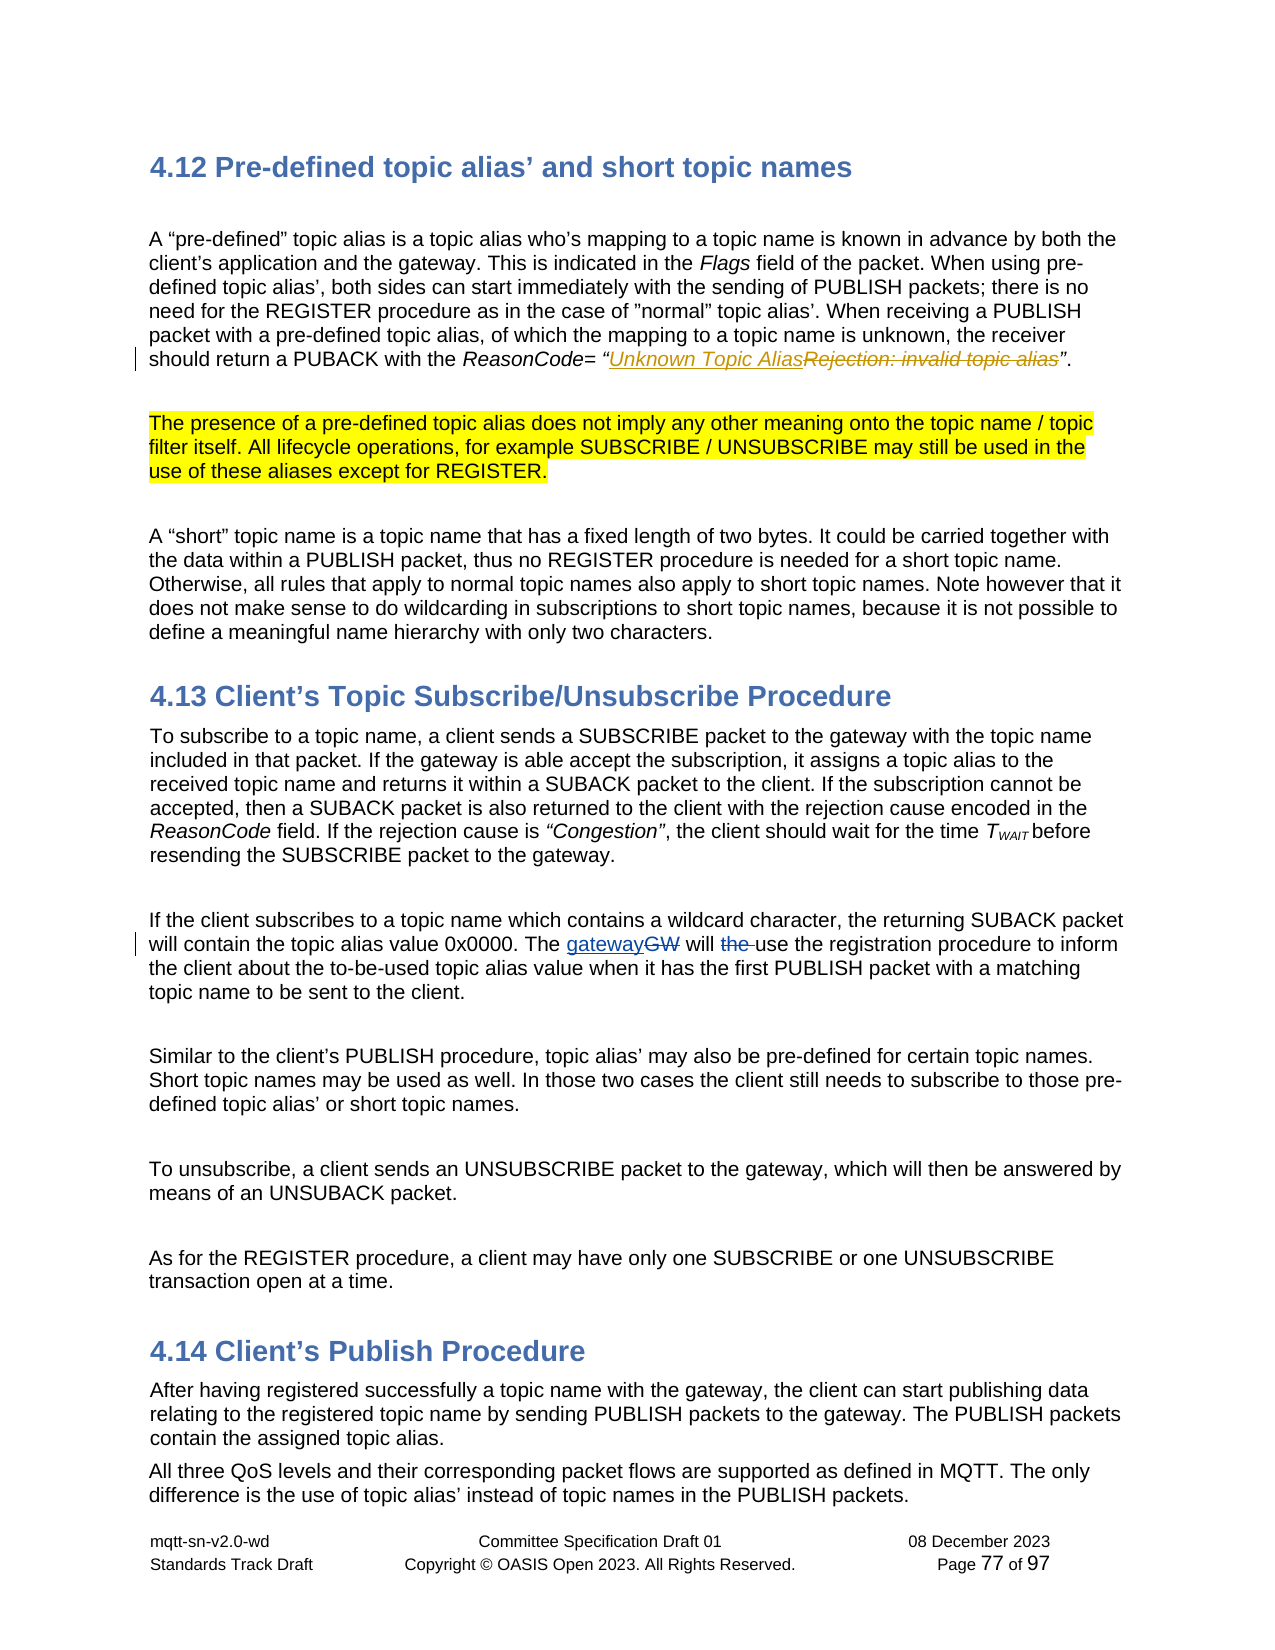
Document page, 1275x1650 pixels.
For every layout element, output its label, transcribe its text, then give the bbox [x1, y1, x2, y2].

text As for the REGISTER procedure, a client may have only one SUBSCRIBE or one UNSUBSCRIBE transaction open at a time. [148, 1245, 1124, 1293]
text After having registered successfully a topic name with the gateway, the client can start publishing data relating to the registered topic name by sending PUBLISH packets to the gateway. The PUBLISH packets contain the assigned topic alias. [149, 1378, 1124, 1450]
text Similar to the client’s PUBLISH procedure, topic alias’ may also be pre-defined for certain topic names. Short topic names may be used as well. In those two cases the client still needs to subscribe to those pre-defined topic alias’ or short topic names. [148, 1044, 1124, 1116]
text To unsubscribe, a client sends an UNSUBSCRIBE packet to the gateway, which will then be answered by means of an UNSUBACK packet. [148, 1157, 1124, 1205]
text The presence of a pre-defined topic alias does not imply any other meaning onto the topic name / topic filter itself. All lifecycle operations, for example SUBSCRIBE / UNSUBSCRIBE may still be used in the use of these aliases except for REGISTER. [148, 411, 1124, 483]
subtitle 4.14 Client’s Publish Procedure [150, 1334, 1125, 1367]
text A “pre-defined” topic alias is a topic alias who’s mapping to a topic name is known in advance by both the client’s application and the gateway. This is indicated in the Flags field of the packet. When using pre-defined topic alias’, both sides can start immediately with the sending of PUBLISH packets; there is no need for the REGISTER procedure as in the case of ”normal” topic alias’. When receiving a PUBLISH packet with a pre-defined topic alias, of which the mapping to a topic name is unknown, the receiver should return a PUBACK with the ReasonCode= “Unknown Topic Alias”. [148, 227, 1124, 371]
subtitle 4.13 Client’s Topic Subscribe/Unsubscribe Procedure [150, 679, 1124, 712]
text If the client subscribes to a topic name which contains a wildcard character, the returning SUBACK packet will contain the topic alias value 0x0000. The gateway will use the registration procedure to inform the client about the to-be-used topic alias value when it has the first PUBLISH packet with a matching topic name to be sent to the client. [148, 908, 1124, 1004]
subtitle 4.12 Pre-defined topic alias’ and short topic names [150, 150, 1125, 183]
text A “short” topic name is a topic name that has a fixed length of two bytes. It could be carried together with the data within a PUBLISH packet, thus no REGISTER procedure is needed for a short topic name. Otherwise, all rules that apply to normal topic names also apply to short topic names. Note however that it does not make sense to do wildcarding in subscriptions to short topic names, because it is not possible to define a meaningful name hierarchy with only two characters. [148, 524, 1124, 643]
text To subscribe to a topic name, a client sends a SUBSCRIBE packet to the gateway with the topic name included in that packet. If the gateway is able accept the subscription, it assigns a topic alias to the received topic name and returns it within a SUBACK packet to the client. If the subscription cannot be accepted, then a SUBACK packet is also returned to the client with the rejection cause encoded in the ReasonCode field. If the rejection cause is “Congestion”, the client should wait for the time TWAIT before resending the SUBSCRIBE packet to the gateway. [149, 723, 1124, 867]
text All three QoS levels and their corresponding packet flows are supported as defined in MQTT. The only difference is the use of topic alias’ instead of topic names in the PUBLISH packets. [148, 1458, 1124, 1506]
